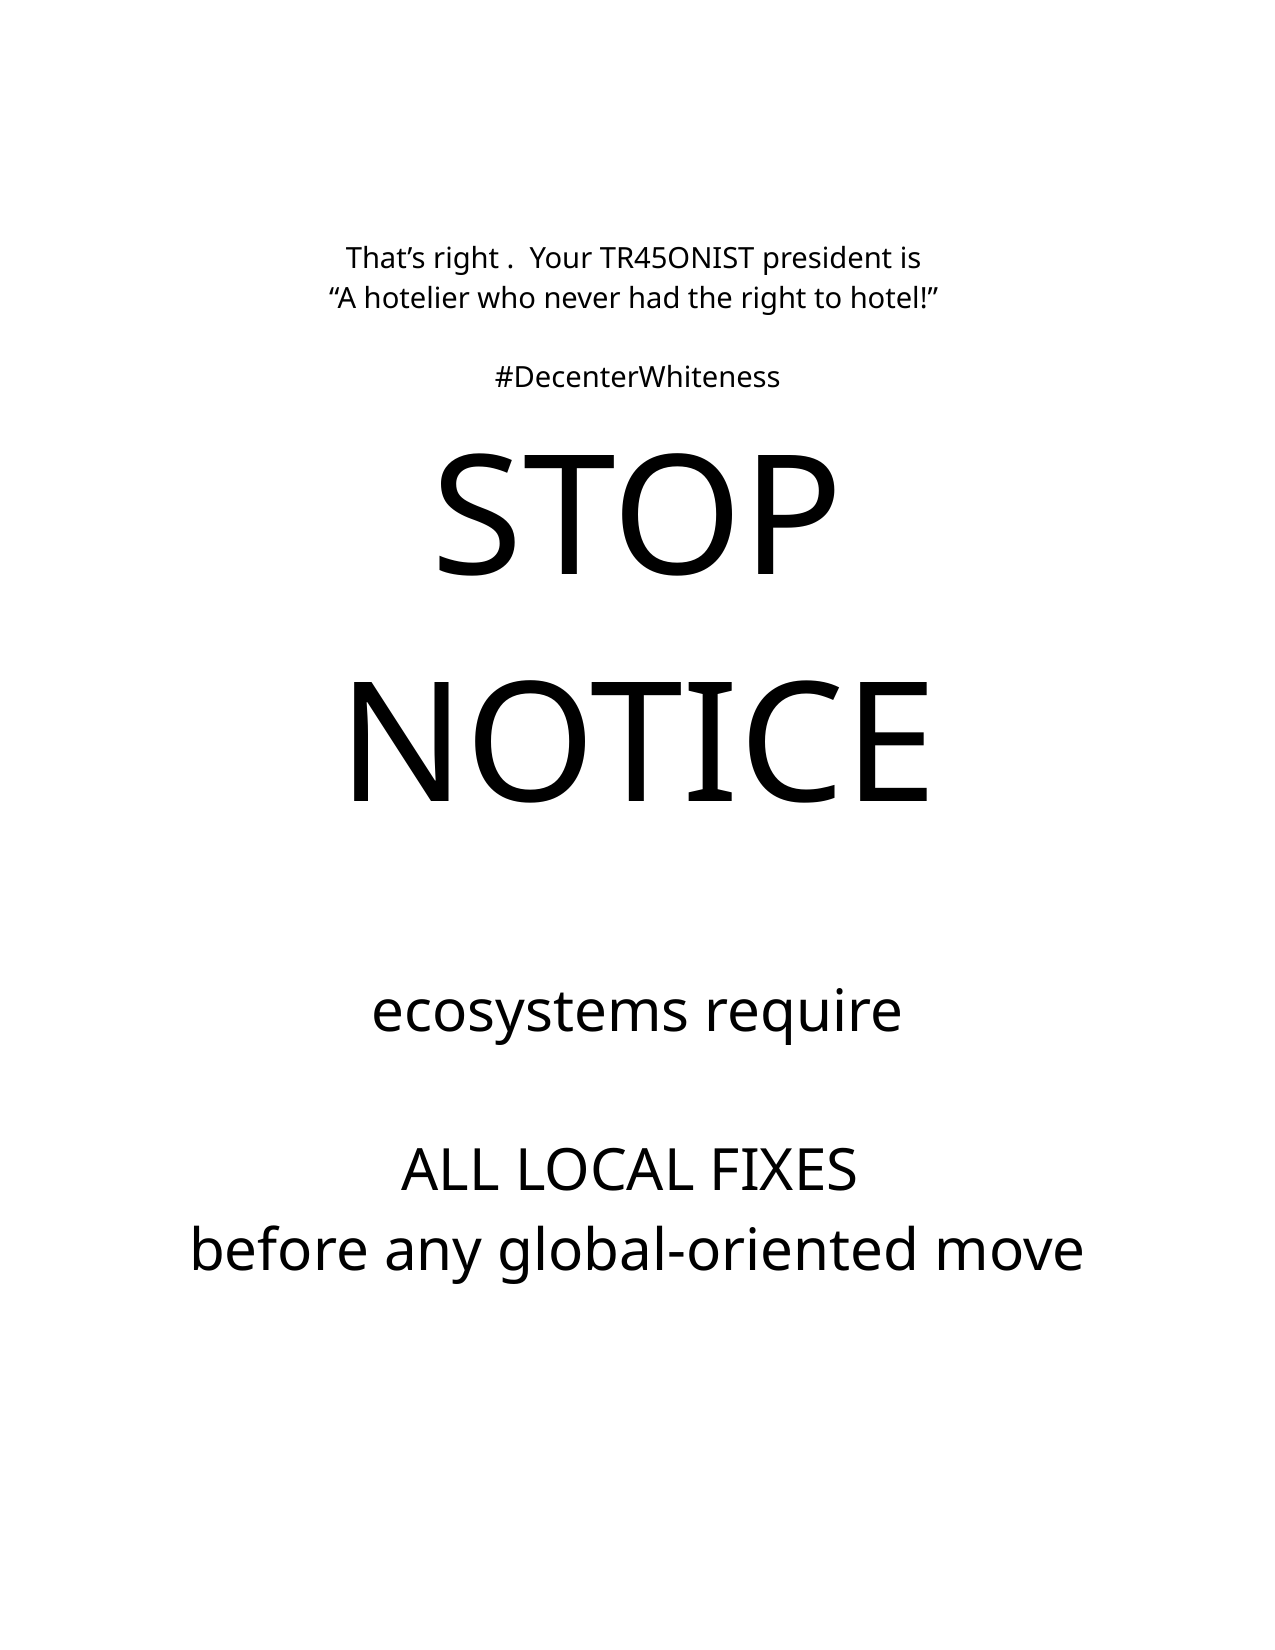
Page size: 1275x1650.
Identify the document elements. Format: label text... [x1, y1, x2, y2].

text ecosystems require [118, 969, 1157, 1048]
text STOP NOTICE [118, 396, 1157, 850]
text before any global-oriented move [118, 1207, 1157, 1287]
text #DecenterWhiteness [118, 356, 1157, 396]
text “A hotelier who never had the right to hotel!” [118, 277, 1157, 317]
text That’s right . Your TR45ONIST president is [118, 237, 1157, 277]
text ALL LOCAL FIXES [118, 1128, 1157, 1207]
